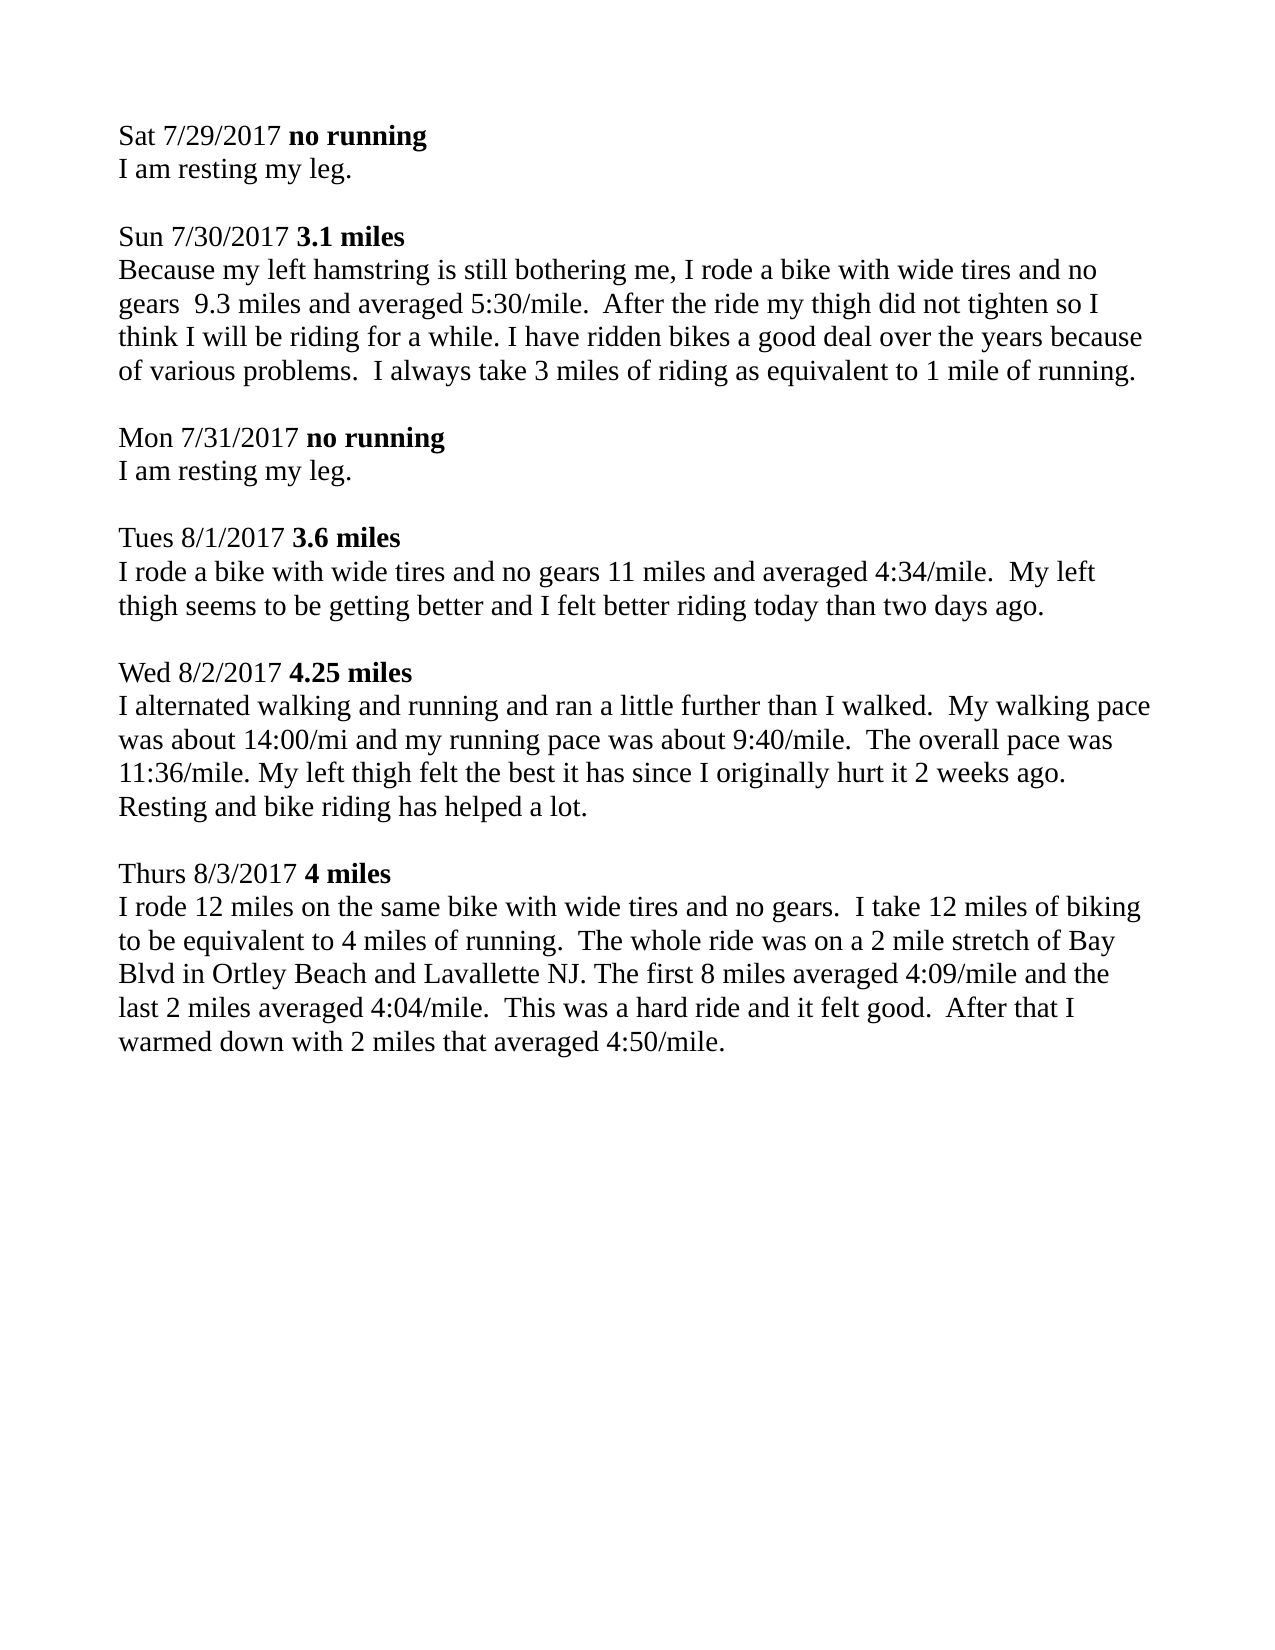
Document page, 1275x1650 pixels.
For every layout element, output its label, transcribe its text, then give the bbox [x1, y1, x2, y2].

text Because my left hamstring is still bothering me, I rode a bike with wide tires and no gears 9.3 miles and averaged 5:30/mile. After the ride my thigh did not tighten so I think I will be riding for a while. I have ridden bikes a good deal over the years because of various problems. I always take 3 miles of riding as equivalent to 1 mile of running. [118, 252, 1157, 386]
text Tues 8/1/2017 3.6 miles [118, 521, 1157, 554]
text I am resting my leg. [118, 453, 1157, 487]
text Thurs 8/3/2017 4 miles [118, 856, 1157, 889]
text I alternated walking and running and ran a little further than I walked. My walking pace was about 14:00/mi and my running pace was about 9:40/mile. The overall pace was 11:36/mile. My left thigh felt the best it has since I originally hurt it 2 weeks ago. Resting and bike riding has helped a lot. [118, 688, 1157, 822]
text Sat 7/29/2017 no running [118, 118, 1157, 152]
text Wed 8/2/2017 4.25 miles [118, 655, 1157, 688]
text I rode 12 miles on the same bike with wide tires and no gears. I take 12 miles of biking to be equivalent to 4 miles of running. The whole ride was on a 2 mile stretch of Bay Blvd in Ortley Beach and Lavallette NJ. The first 8 miles averaged 4:09/mile and the last 2 miles averaged 4:04/mile. This was a hard ride and it felt good. After that I warmed down with 2 miles that averaged 4:50/mile. [118, 889, 1157, 1057]
text Mon 7/31/2017 no running [118, 420, 1157, 453]
text I am resting my leg. [118, 152, 1157, 185]
text Sun 7/30/2017 3.1 miles [118, 219, 1157, 252]
text I rode a bike with wide tires and no gears 11 miles and averaged 4:34/mile. My left thigh seems to be getting better and I felt better riding today than two days ago. [118, 554, 1157, 621]
